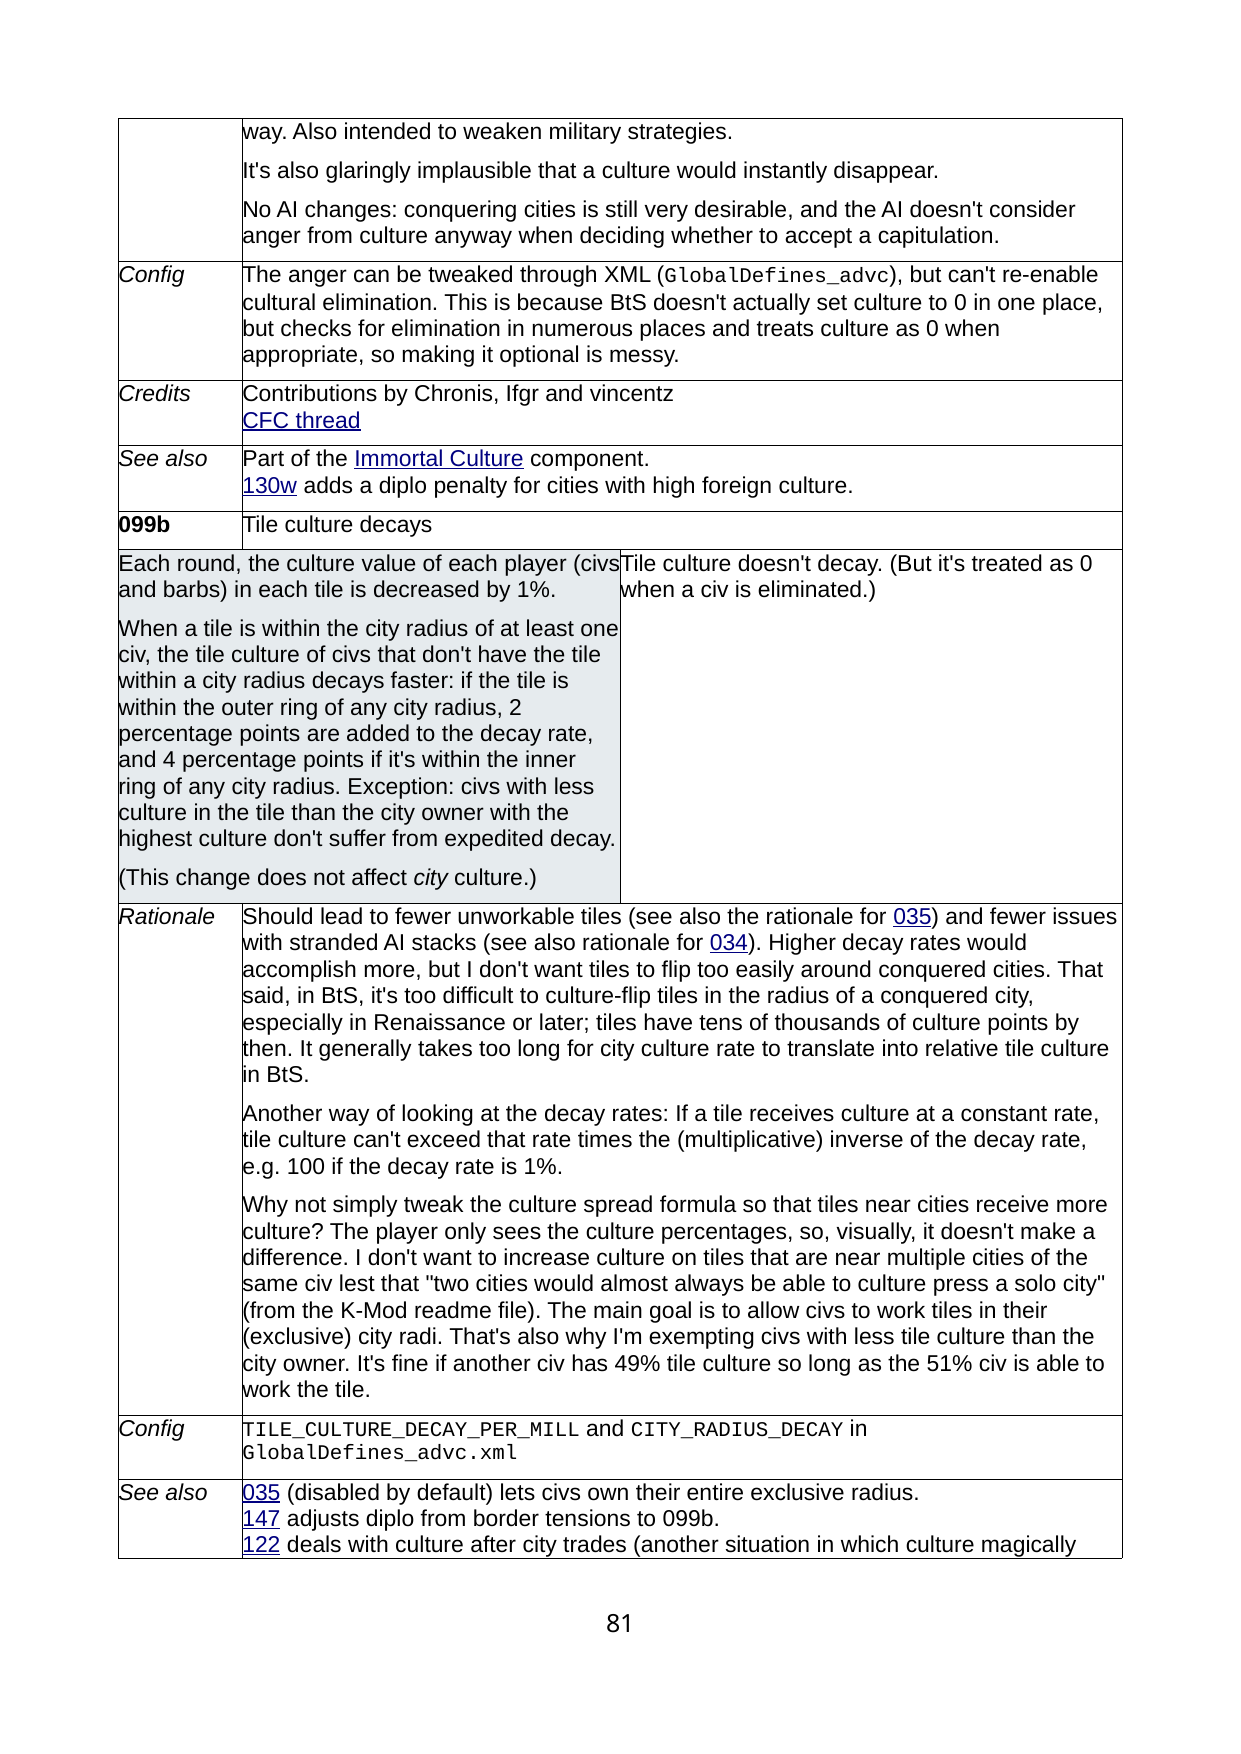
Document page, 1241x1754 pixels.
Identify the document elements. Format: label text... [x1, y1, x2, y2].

table_cell Rationale [119, 904, 242, 1414]
table_cell See also [119, 446, 242, 511]
table_cell [119, 119, 242, 261]
table_cell way. Also intended to weaken military strategies. It's also glaringly implausible that a culture would instantly disappear. No AI changes: conquering cities is still very desirable, and the AI doesn't consider anger from culture anyway when deciding whether to accept a capitulation. [243, 119, 1122, 261]
table_cell See also [119, 1480, 242, 1558]
table_cell 099b [119, 512, 242, 549]
table_cell Credits [119, 381, 242, 445]
table_cell Part of the Immortal Culture component. 130w adds a diplo penalty for cities with high foreign culture. [243, 446, 1122, 511]
table_cell TILE_CULTURE_DECAY_PER_MILL and CITY_RADIUS_DECAY in GlobalDefines_advc.xml [243, 1416, 1122, 1478]
table_cell Tile culture decays [243, 512, 1122, 549]
table_cell The anger can be tweaked through XML (GlobalDefines_advc), but can't re-enable cultural elimination. This is because BtS doesn't actually set culture to 0 in one place, but checks for elimination in numerous places and treats culture as 0 when appropriate, so making it optional is messy. [243, 262, 1122, 380]
table_cell Contributions by Chronis, Ifgr and vincentz CFC thread [243, 381, 1122, 445]
table_cell Tile culture doesn't decay. (But it's treated as 0 when a civ is eliminated.) [621, 550, 1122, 903]
table_cell Should lead to fewer unworkable tiles (see also the rationale for 035) and fewer issues with stranded AI stacks (see also rationale for 034). Higher decay rates would accomplish more, but I don't want tiles to flip too easily around conquered cities. That said, in BtS, it's too difficult to culture-flip tiles in the radius of a conquered city, especially in Renaissance or later; tiles have tens of thousands of culture points by then. It generally takes too long for city culture rate to translate into relative tile culture in BtS. Another way of looking at the decay rates: If a tile receives culture at a constant rate, tile culture can't exceed that rate times the (multiplicative) inverse of the decay rate, e.g. 100 if the decay rate is 1%. Why not simply tweak the culture spread formula so that tiles near cities receive more culture? The player only sees the culture percentages, so, visually, it doesn't make a difference. I don't want to increase culture on tiles that are near multiple cities of the same civ lest that "two cities would almost always be able to culture press a solo city" (from the K-Mod readme file). The main goal is to allow civs to work tiles in their (exclusive) city radi. That's also why I'm exempting civs with less tile culture than the city owner. It's fine if another civ has 49% tile culture so long as the 51% civ is able to work the tile. [243, 904, 1122, 1414]
table_cell Config [119, 1416, 242, 1478]
table_cell 035 (disabled by default) lets civs own their entire exclusive radius. 147 adjusts diplo from border tensions to 099b. 122 deals with culture after city trades (another situation in which culture magically [243, 1480, 1122, 1558]
table_cell Each round, the culture value of each player (civs and barbs) in each tile is decreased by 1%. When a tile is within the city radius of at least one civ, the tile culture of civs that don't have the tile within a city radius decays faster: if the tile is within the outer ring of any city radius, 2 percentage points are added to the decay rate, and 4 percentage points if it's within the inner ring of any city radius. Exception: civs with less culture in the tile than the city owner with the highest culture don't suffer from expedited decay. (This change does not affect city culture.) [119, 550, 620, 903]
table_cell Config [119, 262, 242, 380]
